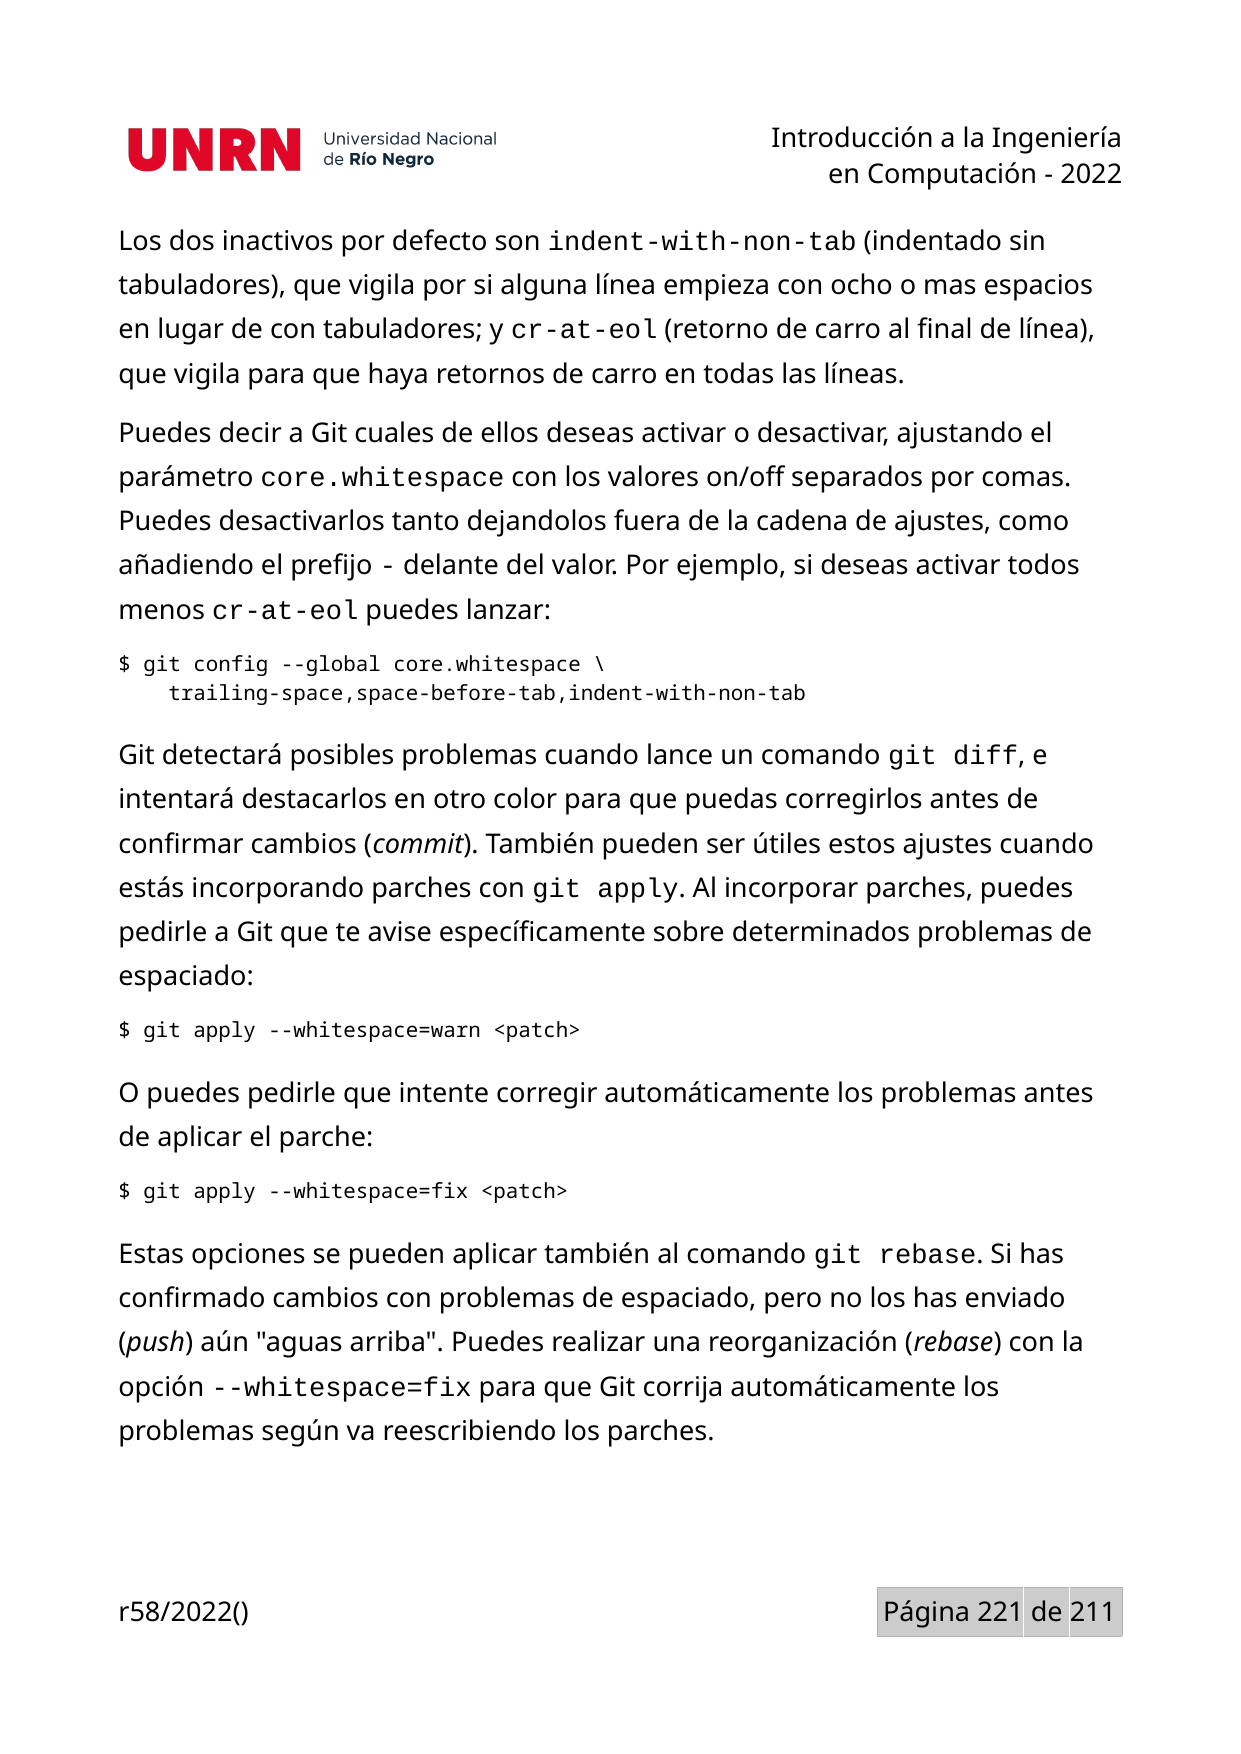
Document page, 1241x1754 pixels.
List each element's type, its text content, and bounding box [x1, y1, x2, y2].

text O puedes pedirle que intente corregir automáticamente los problemas antes de aplicar el parche: [118, 1073, 1122, 1154]
text Estas opciones se pueden aplicar también al comando git rebase. Si has confirmado cambios con problemas de espaciado, pero no los has enviado (push) aún "aguas arriba". Puedes realizar una reorganización (rebase) con la opción --whitespace=fix para que Git corrija automáticamente los problemas según va reescribiendo los parches. [118, 1234, 1122, 1448]
text Los dos inactivos por defecto son indent-with-non-tab (indentado sin tabuladores), que vigila por si alguna línea empieza con ocho o mas espacios en lugar de con tabuladores; y cr-at-eol (retorno de carro al final de línea), que vigila para que haya retornos de carro en todas las líneas. [118, 221, 1122, 391]
text Puedes decir a Git cuales de ellos deseas activar o desactivar, ajustando el parámetro core.whitespace con los valores on/off separados por comas. Puedes desactivarlos tanto dejandolos fuera de la cadena de ajustes, como añadiendo el prefijo - delante del valor. Por ejemplo, si deseas activar todos menos cr-at-eol puedes lanzar: [118, 413, 1122, 627]
text $ git config --global core.whitespace \ [118, 649, 1122, 678]
text Git detectará posibles problemas cuando lance un comando git diff, e intentará destacarlos en otro color para que puedas corregirlos antes de confirmar cambios (commit). También pueden ser útiles estos ajustes cuando estás incorporando parches con git apply. Al incorporar parches, puedes pedirle a Git que te avise específicamente sobre determinados problemas de espaciado: [118, 736, 1122, 994]
picture [118, 118, 505, 180]
text $ git apply --whitespace=fix <patch> [118, 1176, 1122, 1205]
text $ git apply --whitespace=warn <patch> [118, 1016, 1122, 1044]
text trailing-space,space-before-tab,indent-with-non-tab [118, 678, 1122, 706]
